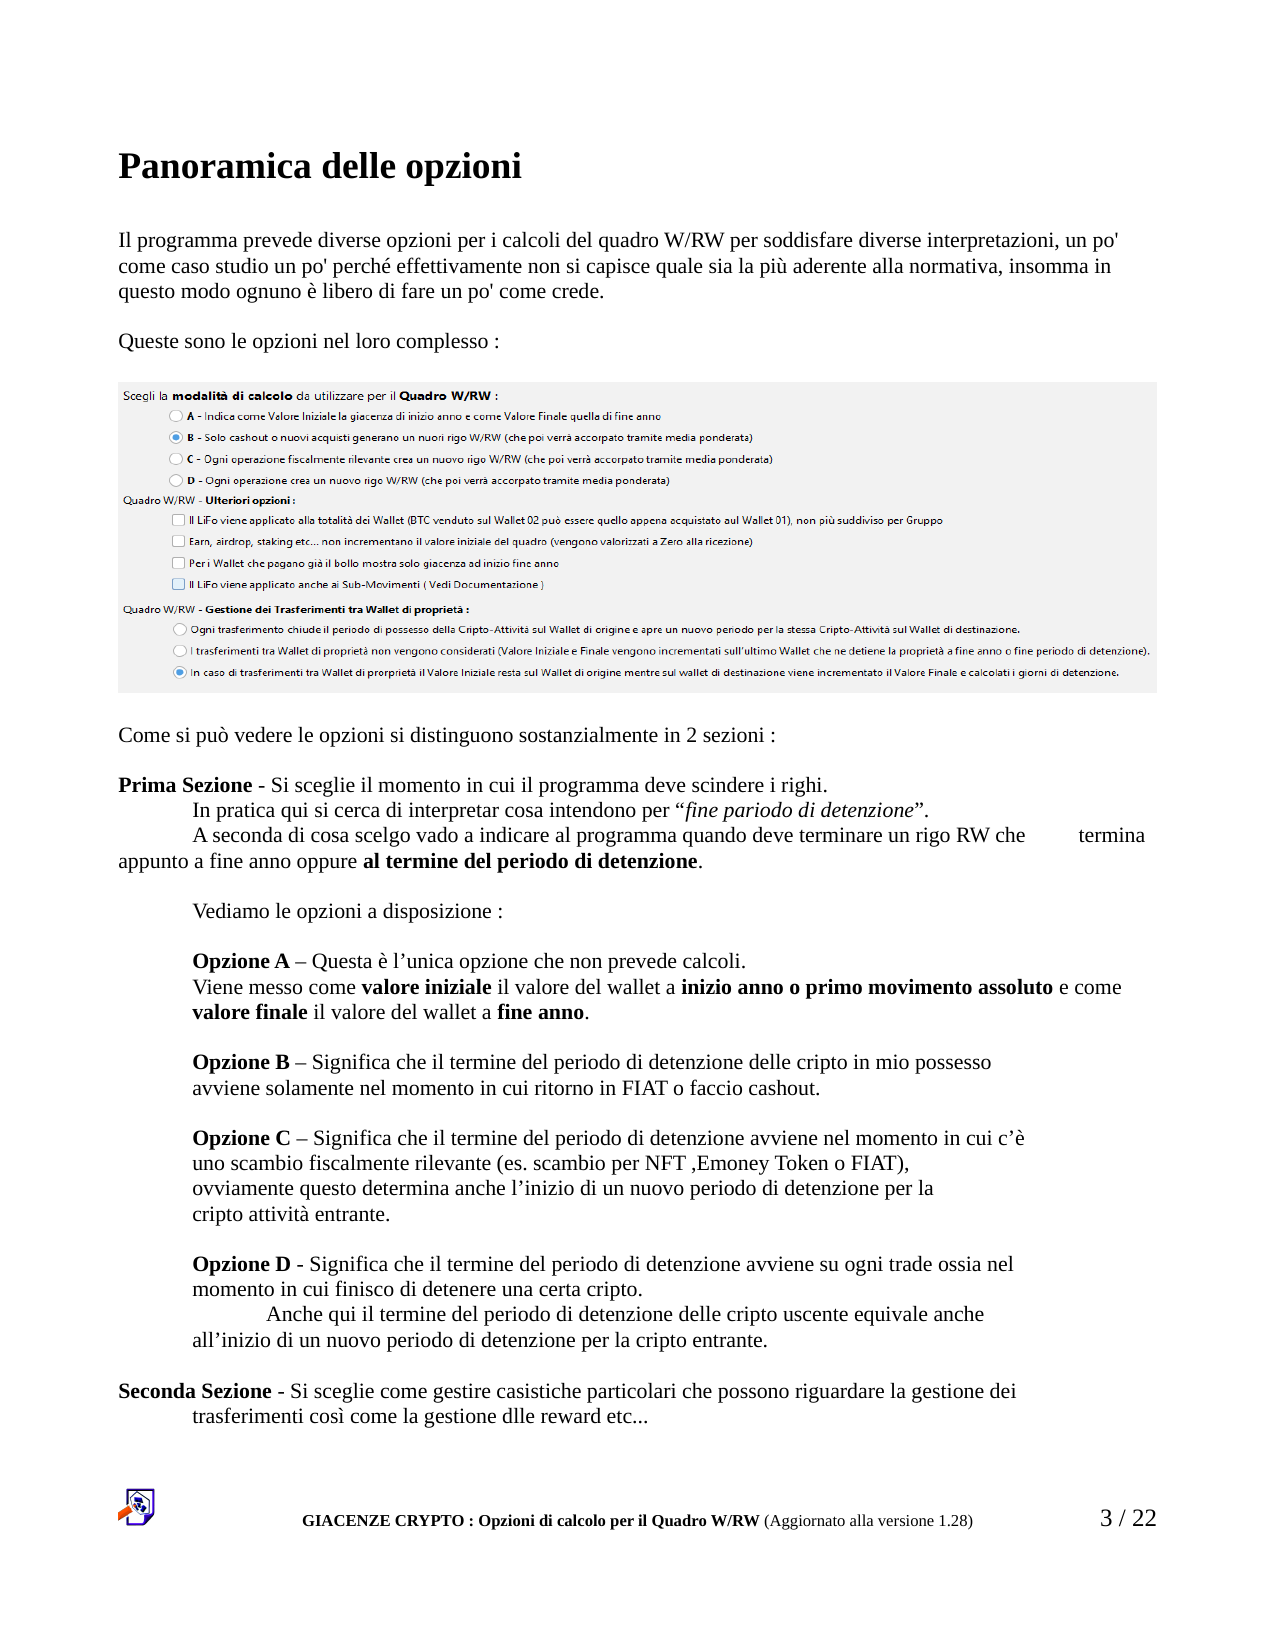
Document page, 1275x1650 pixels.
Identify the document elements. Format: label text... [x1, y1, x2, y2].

text Viene messo come valore iniziale il valore del wallet a inizio anno o primo movimento assoluto e come valore finale il valore del wallet a fine anno. [118, 974, 1157, 1024]
text Opzione B – Significa che il termine del periodo di detenzione delle cripto in mio possesso avviene solamente nel momento in cui ritorno in FIAT o faccio cashout. [118, 1049, 1157, 1100]
text Il programma prevede diverse opzioni per i calcoli del quadro W/RW per soddisfare diverse interpretazioni, un po' come caso studio un po' perché effettivamente non si capisce quale sia la più aderente alla normativa, insomma in questo modo ognuno è libero di fare un po' come crede. [118, 227, 1157, 303]
text Seconda Sezione - Si sceglie come gestire casistiche particolari che possono riguardare la gestione dei trasferimenti così come la gestione dlle reward etc... [118, 1378, 1157, 1428]
text Prima Sezione - Si sceglie il momento in cui il programma deve scindere i righi. [118, 772, 1157, 797]
text Opzione A – Questa è l’unica opzione che non prevede calcoli. [118, 948, 1157, 974]
text Opzione C – Significa che il termine del periodo di detenzione avviene nel momento in cui c’è uno scambio fiscalmente rilevante (es. scambio per NFT ,Emoney Token o FIAT), ovviamente questo determina anche l’inizio di un nuovo periodo di detenzione per la cripto attività entrante. [118, 1125, 1157, 1226]
text Queste sono le opzioni nel loro complesso : [118, 328, 1157, 353]
text A seconda di cosa scelgo vado a indicare al programma quando deve terminare un rigo RW che termina appunto a fine anno oppure al termine del periodo di detenzione. [118, 822, 1157, 873]
text Anche qui il termine del periodo di detenzione delle cripto uscente equivale anche all’inizio di un nuovo periodo di detenzione per la cripto entrante. [118, 1301, 1157, 1352]
text Vediamo le opzioni a disposizione : [118, 898, 1157, 923]
text Opzione D - Significa che il termine del periodo di detenzione avviene su ogni trade ossia nel momento in cui finisco di detenere una certa cripto. [118, 1251, 1157, 1301]
picture [118, 1488, 155, 1526]
text Come si può vedere le opzioni si distinguono sostanzialmente in 2 sezioni : [118, 722, 1157, 747]
text In pratica qui si cerca di interpretar cosa intendono per “fine pariodo di detenzione”. [118, 797, 1157, 822]
subtitle Panoramica delle opzioni [118, 143, 1157, 186]
picture [118, 382, 1157, 693]
